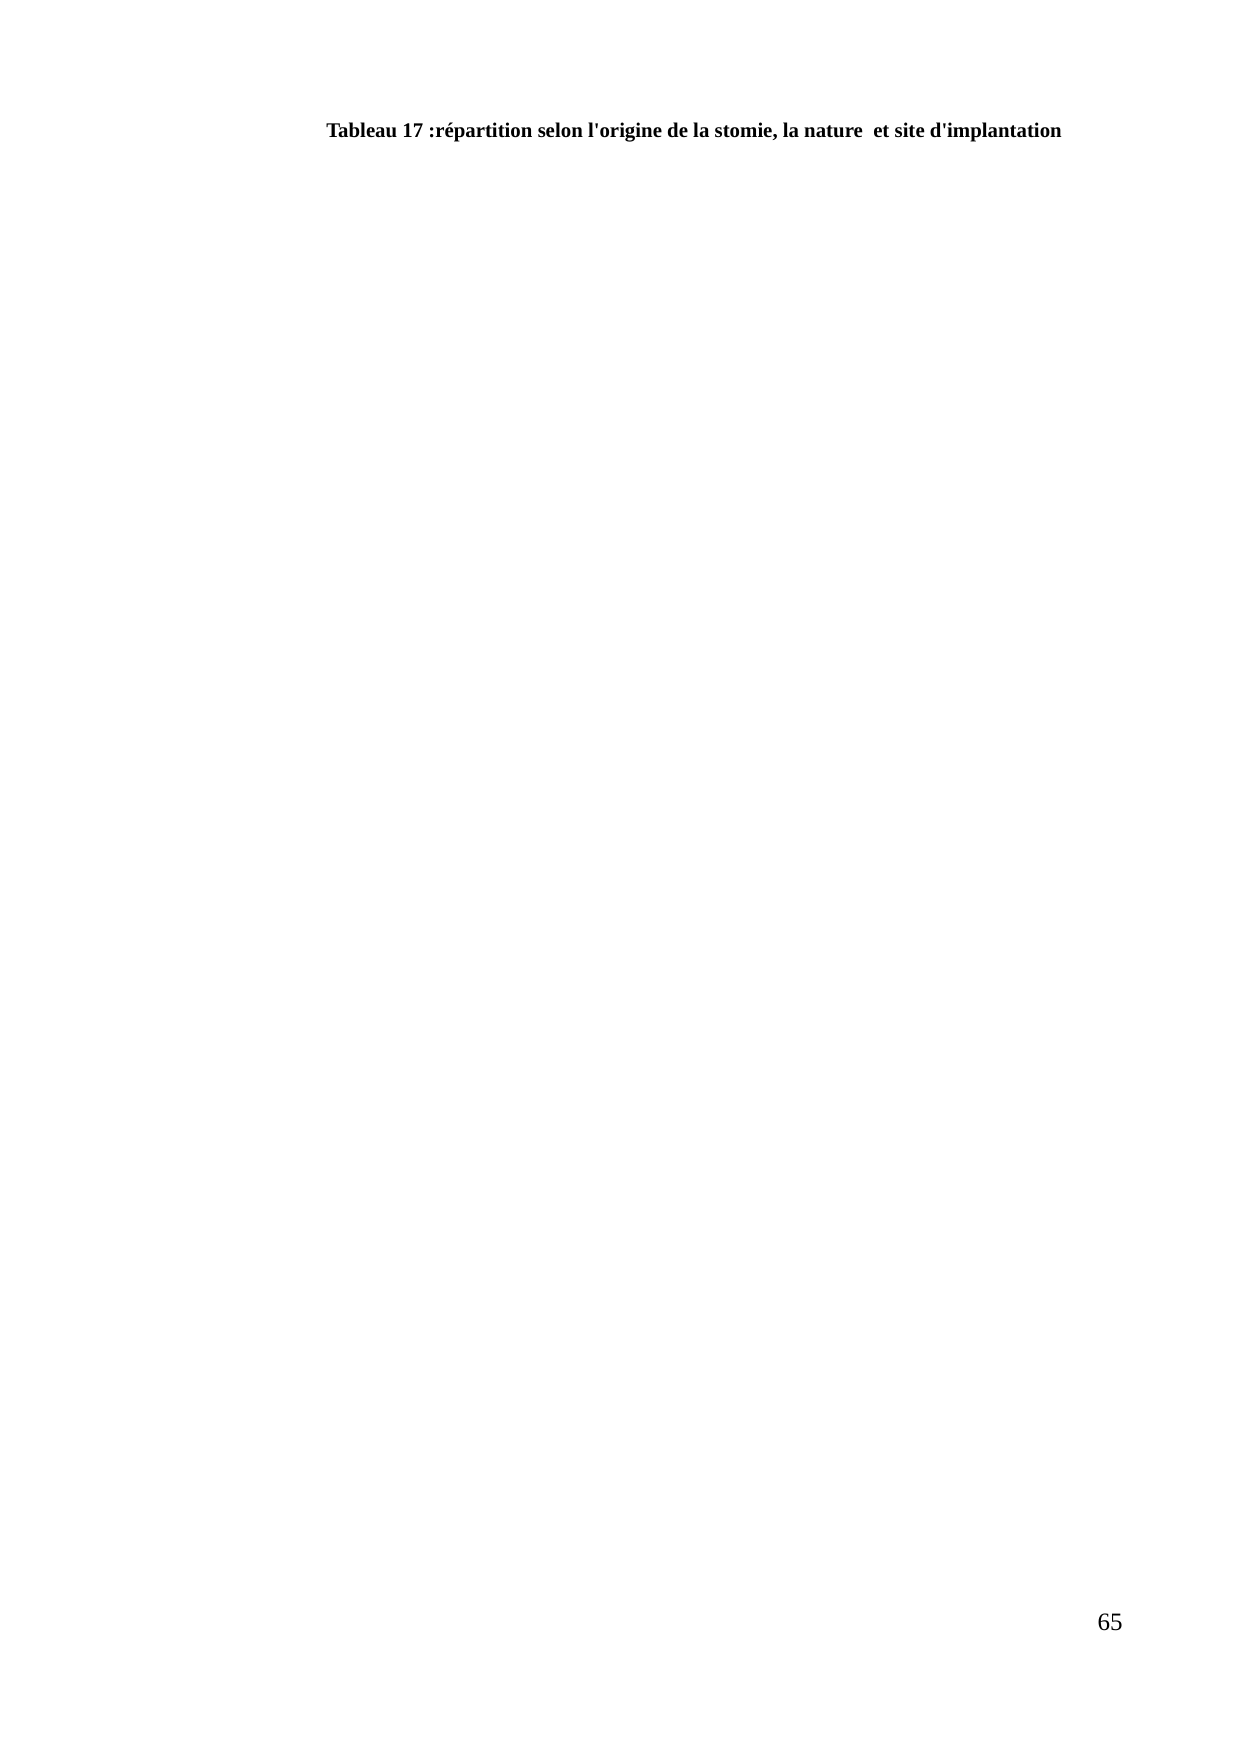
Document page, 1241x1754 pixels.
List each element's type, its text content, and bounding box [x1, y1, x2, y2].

text Tableau 17 :répartition selon l'origine de la stomie, la nature et site d'implantation [118, 118, 1122, 142]
